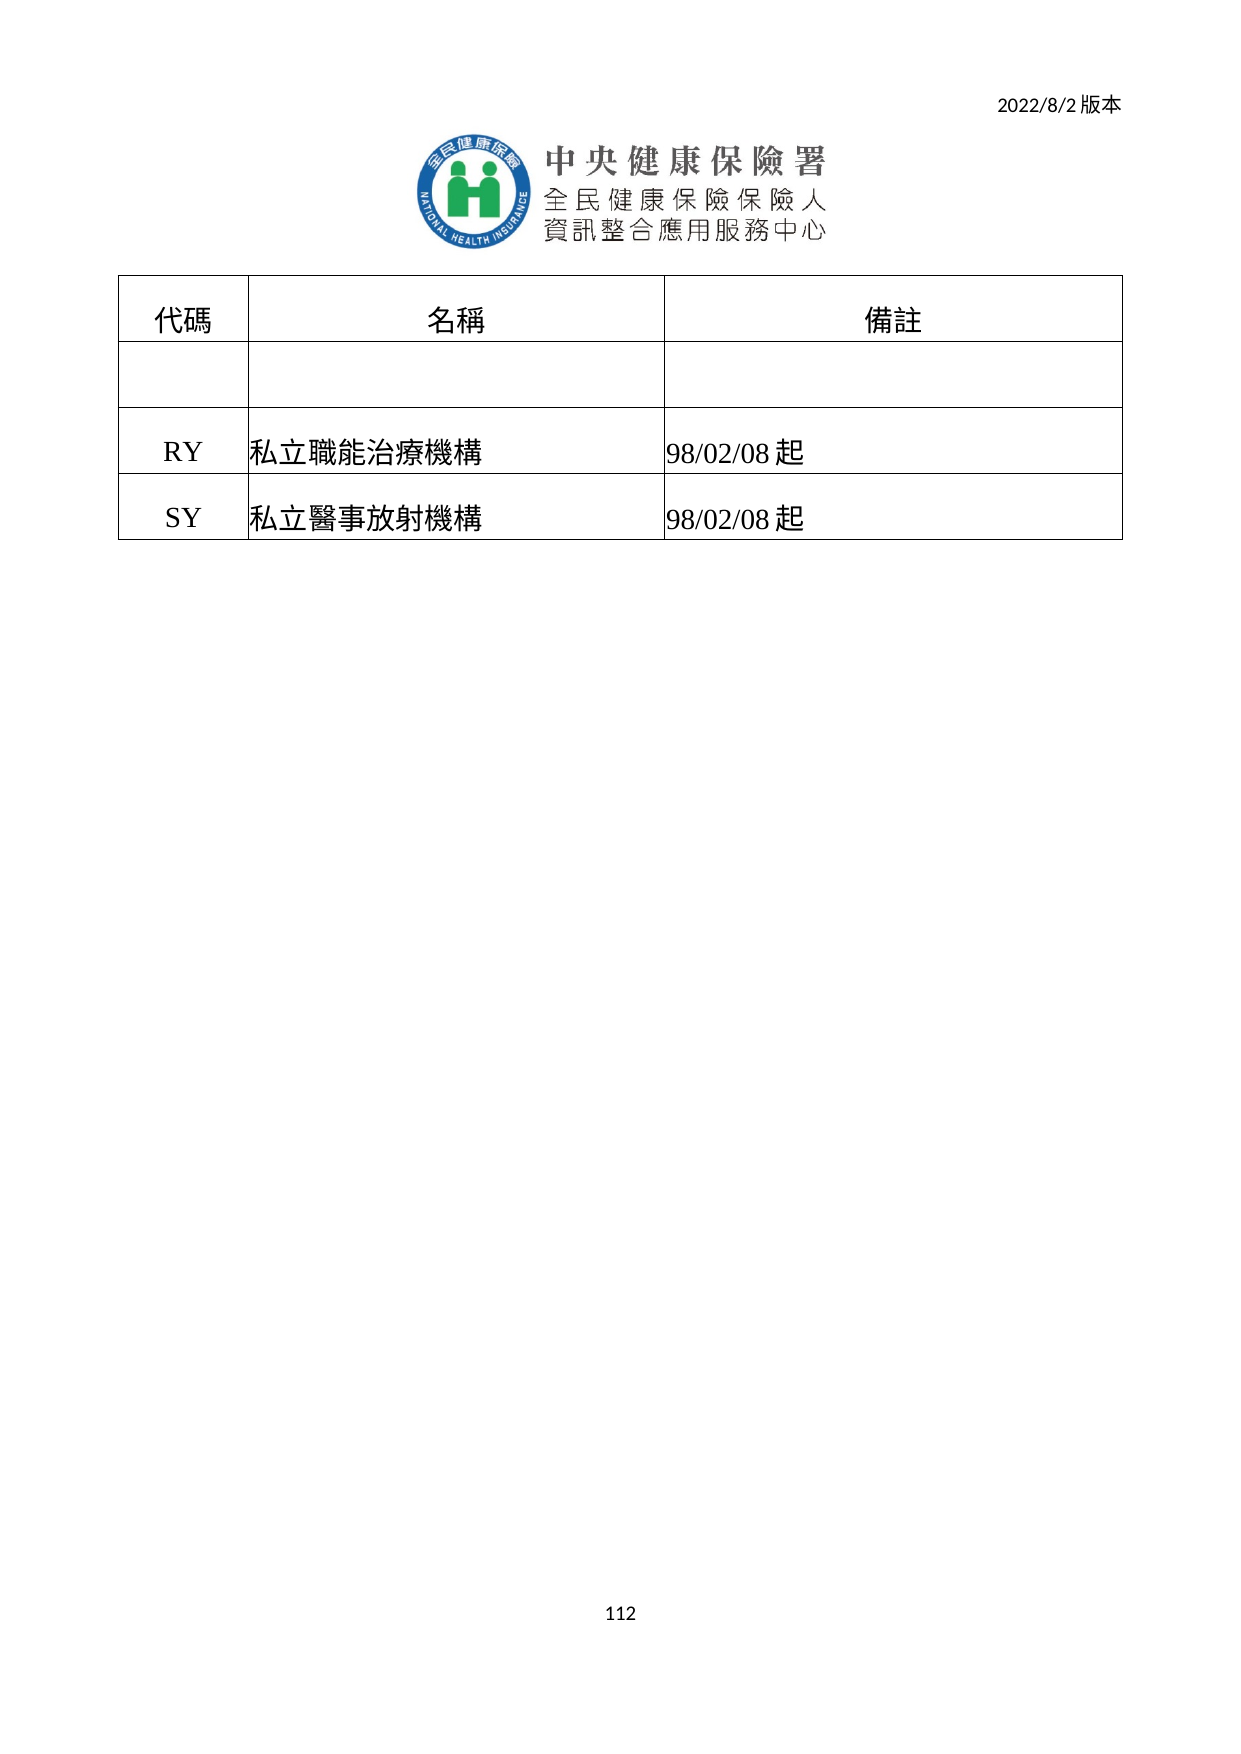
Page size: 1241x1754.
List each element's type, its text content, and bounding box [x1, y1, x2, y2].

table_cell [119, 342, 248, 407]
table_cell 私立醫事放射機構 [249, 474, 664, 539]
table_cell 私立職能治療機構 [249, 408, 664, 473]
table_cell 98/02/08起 [665, 408, 1122, 473]
table_header 代碼 [119, 276, 248, 341]
table_cell SY [119, 474, 248, 539]
table_header 備註 [665, 276, 1122, 341]
table_cell [665, 342, 1122, 407]
table_cell 98/02/08起 [665, 474, 1122, 539]
table_header 名稱 [249, 276, 664, 341]
table_cell [249, 342, 664, 407]
table_cell RY [119, 408, 248, 473]
